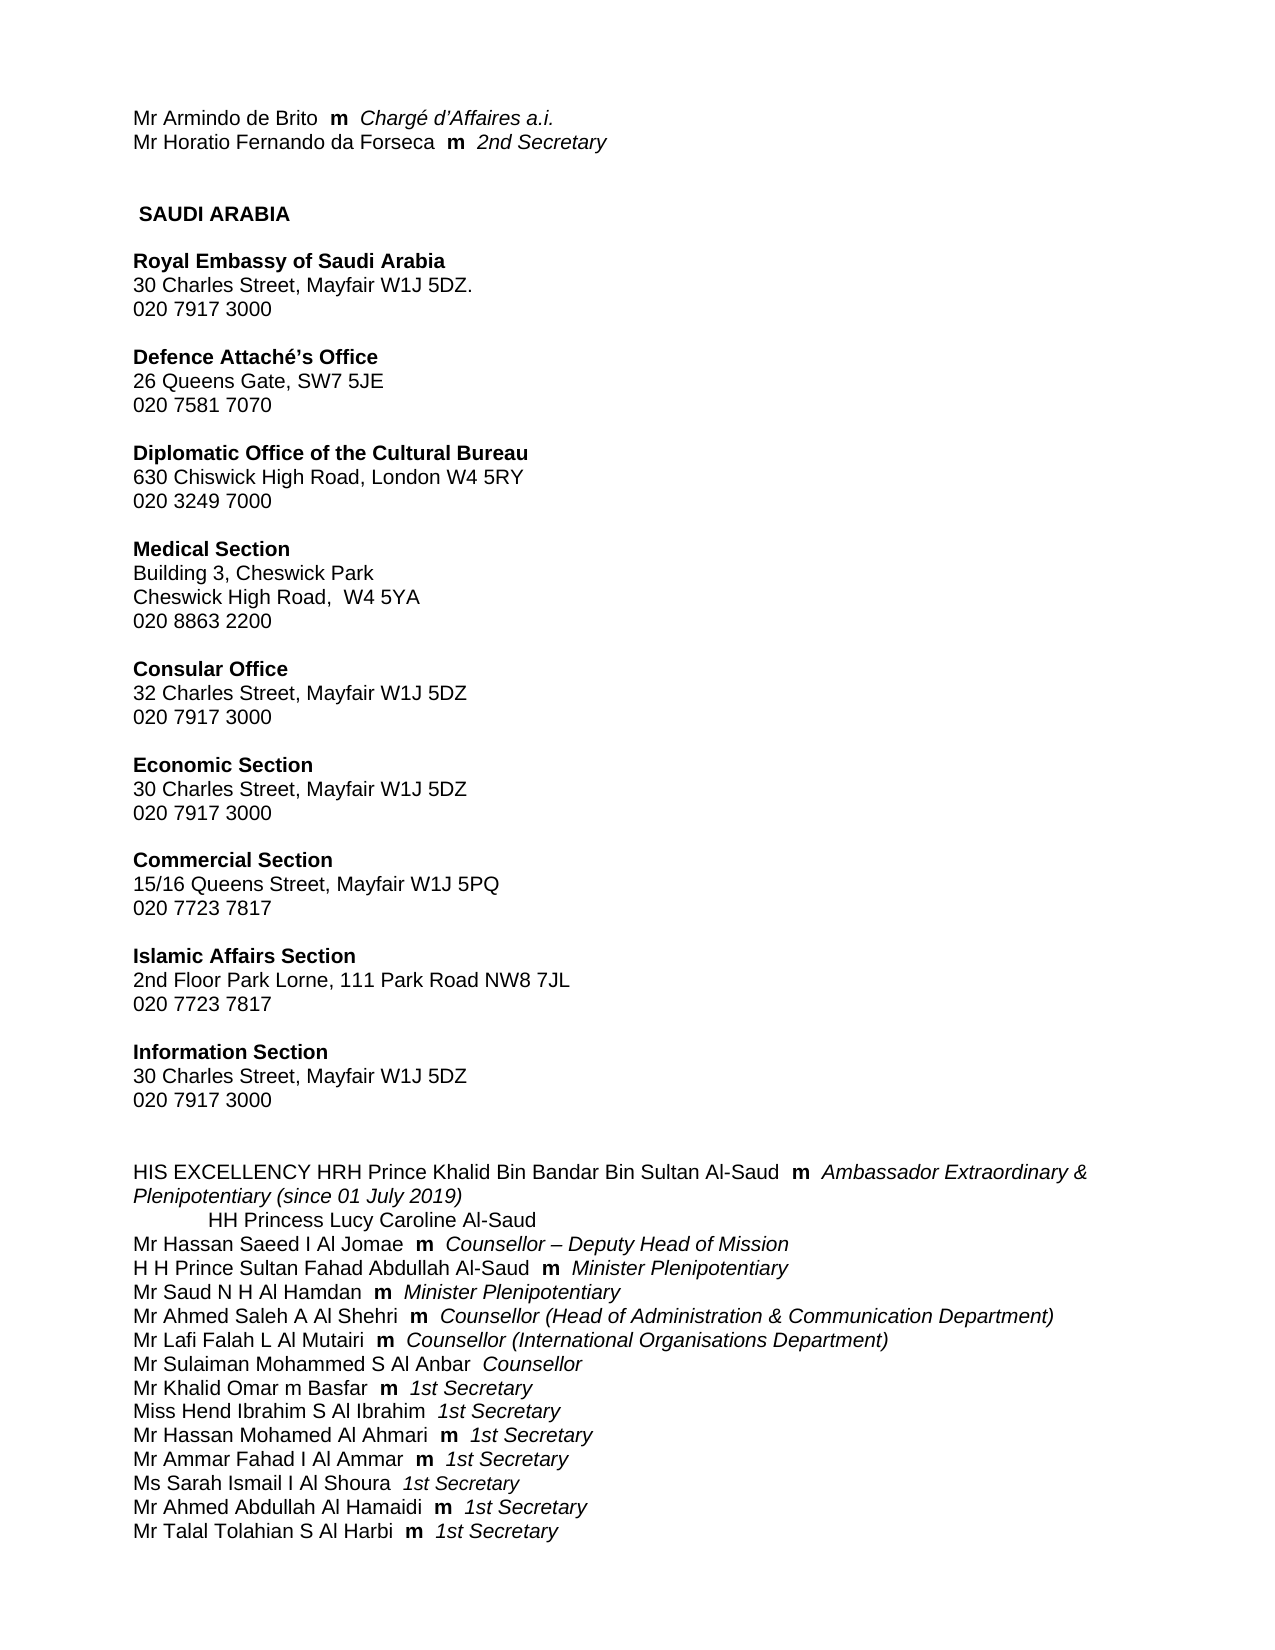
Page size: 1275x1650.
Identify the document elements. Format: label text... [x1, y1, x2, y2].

text 2nd Floor Park Lorne, 111 Park Road NW8 7JL [133, 968, 1181, 992]
table_header [1053, 201, 1275, 249]
text Defence Attaché’s Office [133, 345, 1181, 369]
text Mr Talal Tolahian S Al Harbi m 1st Secretary [133, 1519, 1181, 1543]
text Mr Armindo de Brito m Chargé d’Affaires a.i. [133, 106, 1181, 129]
text 020 7581 7070 [133, 393, 1181, 417]
text Mr Hassan Mohamed Al Ahmari m 1st Secretary [133, 1423, 1181, 1447]
text 30 Charles Street, Mayfair W1J 5DZ [133, 1064, 1181, 1088]
text Economic Section [133, 752, 1181, 776]
text 020 7723 7817 [133, 992, 1181, 1016]
table_header [697, 201, 751, 249]
text H H Prince Sultan Fahad Abdullah Al-Saud m Minister Plenipotentiary [133, 1256, 1181, 1279]
text Mr Sulaiman Mohammed S Al Anbar Counsellor [133, 1351, 1181, 1375]
text Mr Khalid Omar m Basfar m 1st Secretary Miss Hend Ibrahim S Al Ibrahim 1st Secretary [133, 1375, 1181, 1423]
text 30 Charles Street, Mayfair W1J 5DZ [133, 776, 1181, 800]
text Information Section [133, 1040, 1181, 1064]
text HIS EXCELLENCY HRH Prince Khalid Bin Bandar Bin Sultan Al-Saud m Ambassador Extraordinary & Plenipotentiary (since 01 July 2019) [133, 1160, 1181, 1208]
text 020 7917 3000 [133, 800, 1181, 824]
text Building 3, Cheswick Park [133, 561, 1181, 585]
text Mr Hassan Saeed I Al Jomae m Counsellor – Deputy Head of Mission [133, 1232, 1181, 1256]
table_header SAUDI ARABIA [122, 201, 697, 249]
text 020 8863 2200 [133, 609, 1181, 633]
text Medical Section [133, 537, 1181, 561]
text Commercial Section [133, 848, 1181, 872]
text Islamic Affairs Section [133, 944, 1181, 968]
text Ms Sarah Ismail I Al Shoura 1st Secretary [133, 1471, 1181, 1495]
text 630 Chiswick High Road, London W4 5RY [133, 465, 1181, 489]
text 020 7917 3000 [133, 1088, 1181, 1112]
text 26 Queens Gate, SW7 5JE [133, 369, 1181, 393]
text Mr Lafi Falah L Al Mutairi m Counsellor (International Organisations Department) [133, 1327, 1181, 1351]
text Cheswick High Road, W4 5YA [133, 585, 1181, 609]
text 020 7917 3000 [133, 704, 1181, 728]
text Mr Horatio Fernando da Forseca m 2nd Secretary [133, 129, 1181, 153]
text Mr Saud N H Al Hamdan m Minister Plenipotentiary Mr Ahmed Saleh A Al Shehri m Counsellor (Head of Administration & Communication Department) [133, 1279, 1181, 1327]
text Consular Office [133, 657, 1181, 681]
text 020 7917 3000 [133, 297, 1181, 321]
table_header [751, 201, 1053, 249]
text Mr Ahmed Abdullah Al Hamaidi m 1st Secretary [133, 1495, 1181, 1519]
text Mr Ammar Fahad I Al Ammar m 1st Secretary [133, 1447, 1181, 1471]
text 15/16 Queens Street, Mayfair W1J 5PQ [133, 872, 1181, 896]
text 020 7723 7817 [133, 896, 1181, 920]
text HH Princess Lucy Caroline Al-Saud [133, 1208, 1181, 1232]
text 30 Charles Street, Mayfair W1J 5DZ. [133, 273, 1181, 297]
text 020 3249 7000 [133, 489, 1181, 513]
text 32 Charles Street, Mayfair W1J 5DZ [133, 681, 1181, 704]
text Diplomatic Office of the Cultural Bureau [133, 441, 1181, 465]
text Royal Embassy of Saudi Arabia [133, 249, 1181, 273]
